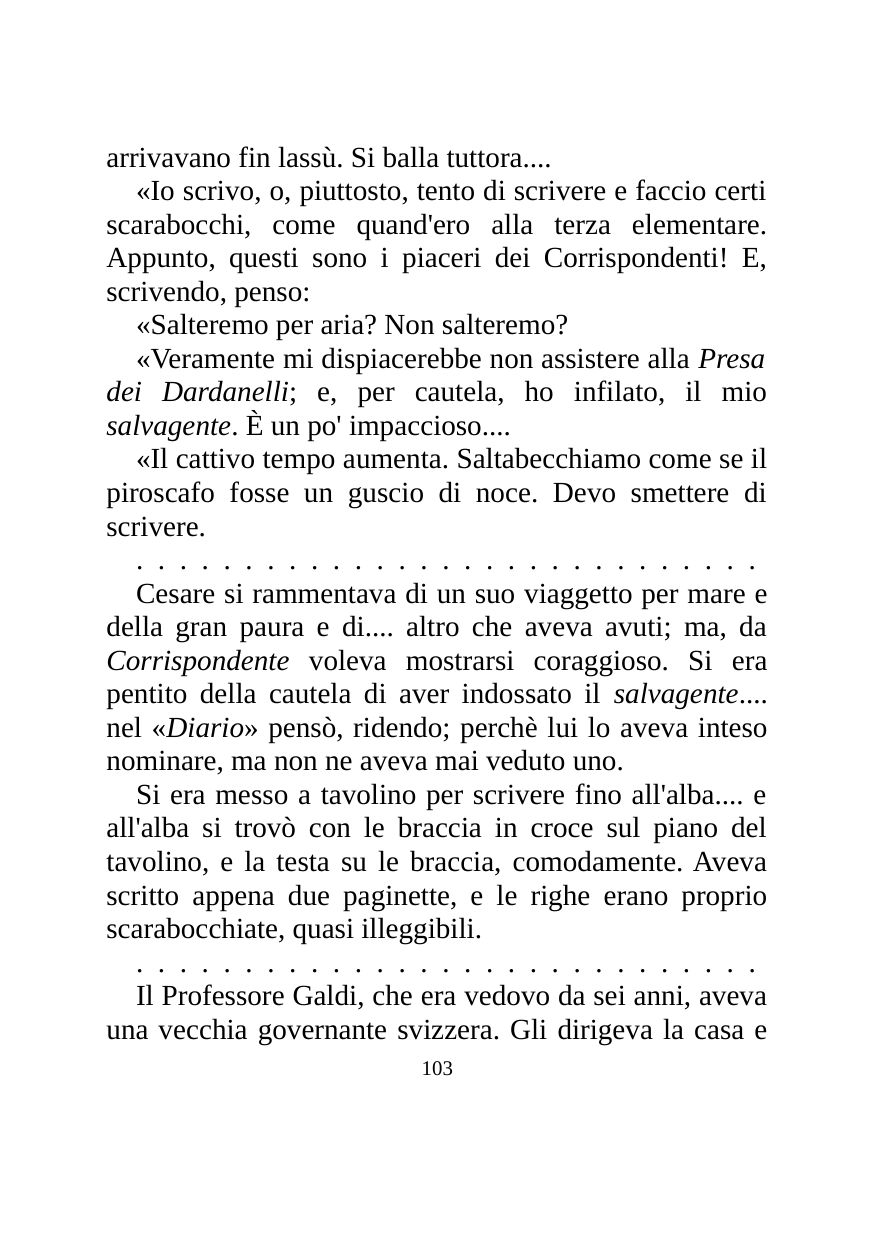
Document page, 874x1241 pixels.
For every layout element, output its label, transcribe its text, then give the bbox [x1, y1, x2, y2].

text «Salteremo per aria? Non salteremo? [106, 307, 768, 341]
text Il Professore Galdi, che era vedovo da sei anni, aveva una vecchia governante svizzera. Gli dirigeva la casa e [106, 978, 768, 1045]
text «Veramente mi dispiacerebbe non assistere alla Presa dei Dardanelli; e, per cautela, ho infilato, il mio salvagente. È un po' impaccioso.... [106, 341, 768, 442]
text . . . . . . . . . . . . . . . . . . . . . . . . . . . . . [106, 945, 768, 978]
text Cesare si rammentava di un suo viaggetto per mare e della gran paura e di.... altro che aveva avuti; ma, da Corrispondente voleva mostrarsi coraggioso. Si era pentito della cautela di aver indossato il salvagente.... nel «Diario» pensò, ridendo; perchè lui lo aveva inteso nominare, ma non ne aveva mai veduto uno. [106, 576, 768, 777]
text arrivavano fin lassù. Si balla tuttora.... [106, 140, 768, 173]
text «Il cattivo tempo aumenta. Saltabecchiamo come se il piroscafo fosse un guscio di noce. Devo smettere di scrivere. [106, 442, 768, 542]
text . . . . . . . . . . . . . . . . . . . . . . . . . . . . . [106, 542, 768, 576]
text «Io scrivo, o, piuttosto, tento di scrivere e faccio certi scarabocchi, come quand'ero alla terza elementare. Appunto, questi sono i piaceri dei Corrispondenti! E, scrivendo, penso: [106, 173, 768, 307]
text Si era messo a tavolino per scrivere fino all'alba.... e all'alba si trovò con le braccia in croce sul piano del tavolino, e la testa su le braccia, comodamente. Aveva scritto appena due paginette, e le righe erano proprio scarabocchiate, quasi illeggibili. [106, 777, 768, 945]
